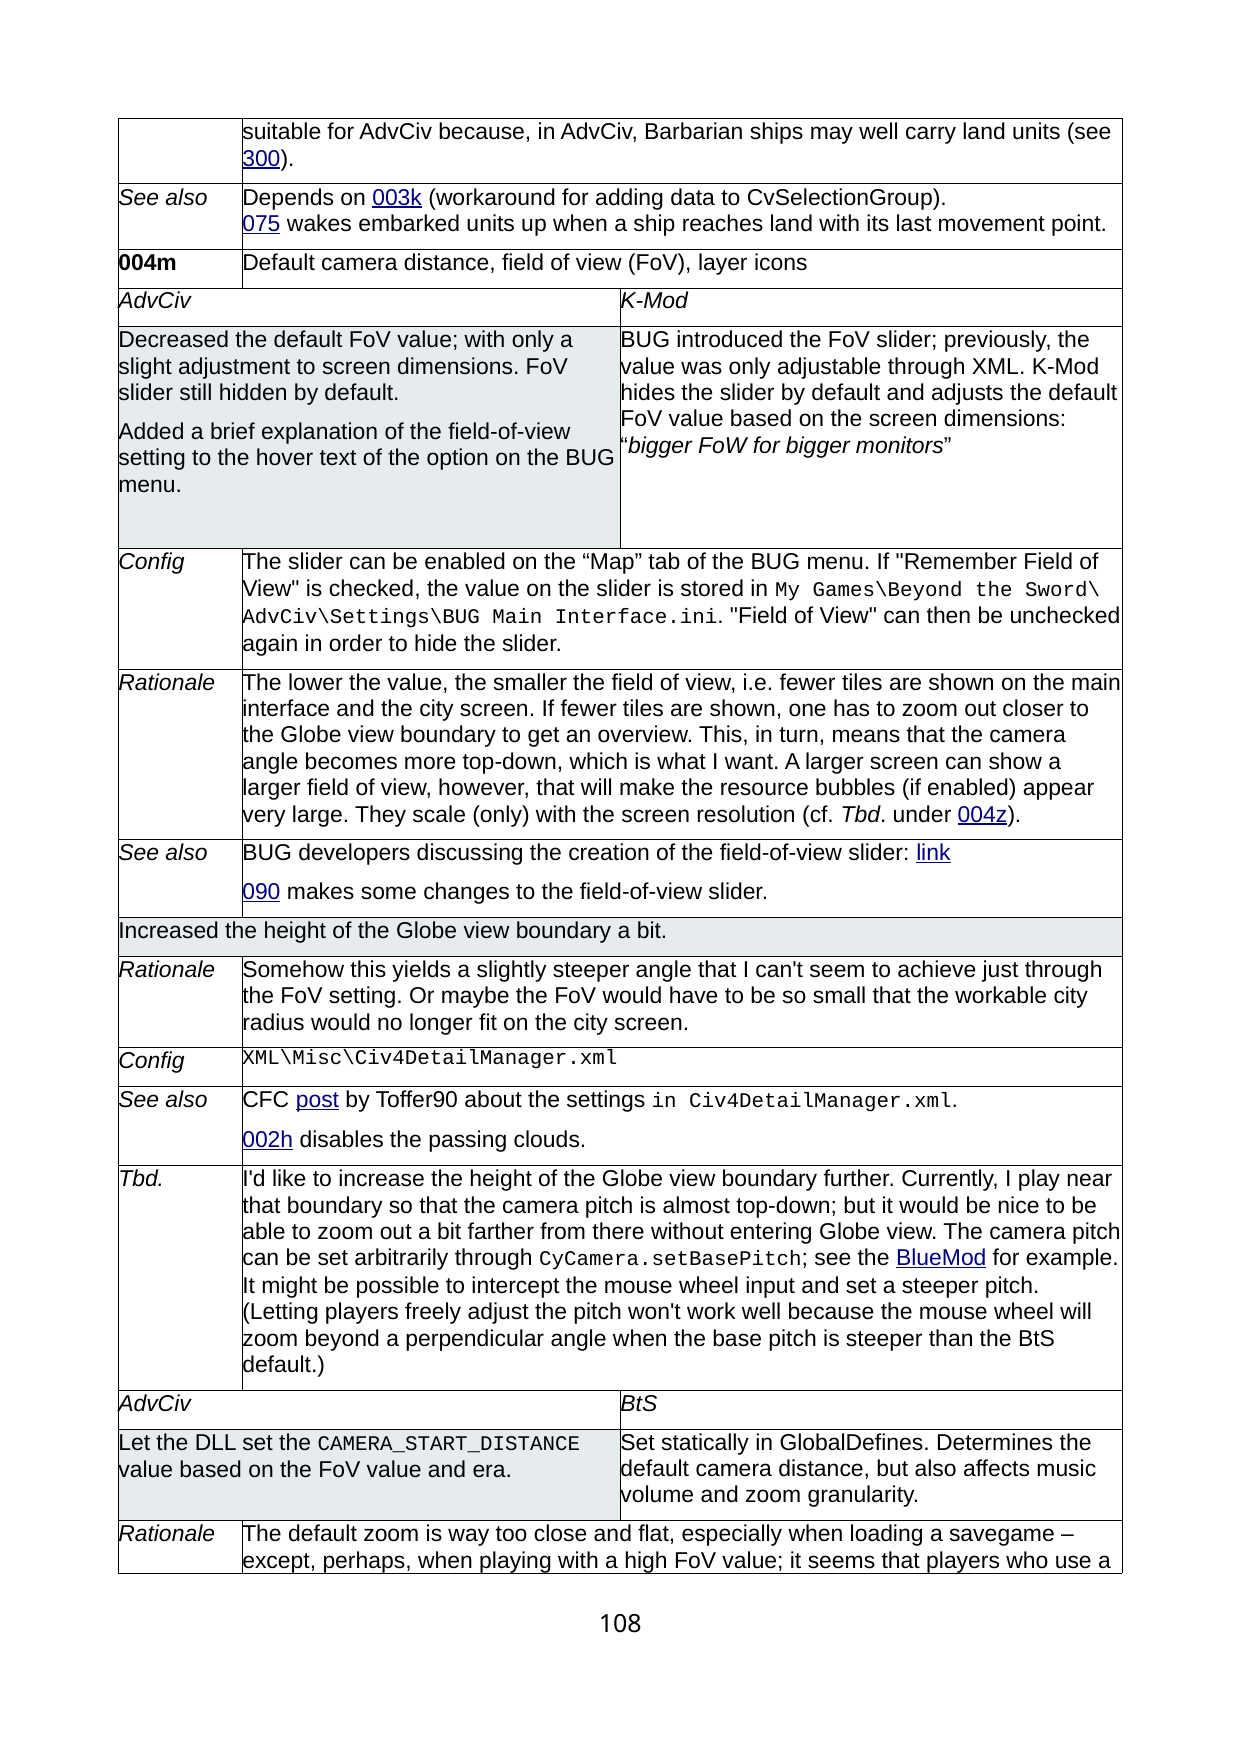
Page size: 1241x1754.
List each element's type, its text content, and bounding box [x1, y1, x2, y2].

table_cell XML\Misc\Civ4DetailManager.xml [243, 1048, 1122, 1086]
table_cell See also [119, 840, 242, 917]
table_cell See also [119, 1087, 242, 1165]
table_cell Let the DLL set the CAMERA_START_DISTANCE value based on the FoV value and era. [119, 1430, 620, 1520]
table_cell The default zoom is way too close and flat, especially when loading a savegame – except, perhaps, when playing with a high FoV value; it seems that players who use a [243, 1521, 1122, 1573]
table_cell I'd like to increase the height of the Globe view boundary further. Currently, I play near that boundary so that the camera pitch is almost top-down; but it would be nice to be able to zoom out a bit farther from there without entering Globe view. The camera pitch can be set arbitrarily through CyCamera.setBasePitch; see the BlueMod for example. It might be possible to intercept the mouse wheel input and set a steeper pitch. (Letting players freely adjust the pitch won't work well because the mouse wheel will zoom beyond a perpendicular angle when the base pitch is steeper than the BtS default.) [243, 1166, 1122, 1390]
table_cell Rationale [119, 670, 242, 839]
table_cell BUG introduced the FoV slider; previously, the value was only adjustable through XML. K-Mod hides the slider by default and adjusts the default FoV value based on the screen dimensions: “bigger FoW for bigger monitors” [621, 327, 1122, 548]
table_cell BtS [621, 1391, 1122, 1429]
table_cell Rationale [119, 1521, 242, 1573]
table_cell K-Mod [621, 289, 1122, 326]
table_cell [119, 119, 242, 183]
table_cell Config [119, 549, 242, 669]
table_cell Decreased the default FoV value; with only a slight adjustment to screen dimensions. FoV slider still hidden by default. Added a brief explanation of the field-of-view setting to the hover text of the option on the BUG menu. [119, 327, 620, 548]
table_cell BUG developers discussing the creation of the field-of-view slider: link 090 makes some changes to the field-of-view slider. [243, 840, 1122, 917]
table_cell Set statically in GlobalDefines. Determines the default camera distance, but also affects music volume and zoom granularity. [621, 1430, 1122, 1520]
table_cell Tbd. [119, 1166, 242, 1390]
table_cell 004m [119, 250, 242, 287]
table_cell AdvCiv [119, 1391, 620, 1429]
table_cell Config [119, 1048, 242, 1086]
table_cell CFC post by Toffer90 about the settings in Civ4DetailManager.xml. 002h disables the passing clouds. [243, 1087, 1122, 1165]
table_cell AdvCiv [119, 289, 620, 326]
table_cell Default camera distance, field of view (FoV), layer icons [243, 250, 1122, 287]
table_cell The slider can be enabled on the “Map” tab of the BUG menu. If "Remember Field of View" is checked, the value on the slider is stored in My Games\Beyond the Sword\AdvCiv\Settings\BUG Main Interface.ini. "Field of View" can then be unchecked again in order to hide the slider. [243, 549, 1122, 669]
table_cell Depends on 003k (workaround for adding data to CvSelectionGroup). 075 wakes embarked units up when a ship reaches land with its last movement point. [243, 184, 1122, 248]
table_cell suitable for AdvCiv because, in AdvCiv, Barbarian ships may well carry land units (see 300). [243, 119, 1122, 183]
table_cell The lower the value, the smaller the field of view, i.e. fewer tiles are shown on the main interface and the city screen. If fewer tiles are shown, one has to zoom out closer to the Globe view boundary to get an overview. This, in turn, means that the camera angle becomes more top-down, which is what I want. A larger screen can show a larger field of view, however, that will make the resource bubbles (if enabled) appear very large. They scale (only) with the screen resolution (cf. Tbd. under 004z). [243, 670, 1122, 839]
table_cell Increased the height of the Globe view boundary a bit. [119, 918, 1122, 956]
table_cell Somehow this yields a slightly steeper angle that I can't seem to achieve just through the FoV setting. Or maybe the FoV would have to be so small that the workable city radius would no longer fit on the city screen. [243, 957, 1122, 1047]
table_cell Rationale [119, 957, 242, 1047]
table_cell See also [119, 184, 242, 248]
